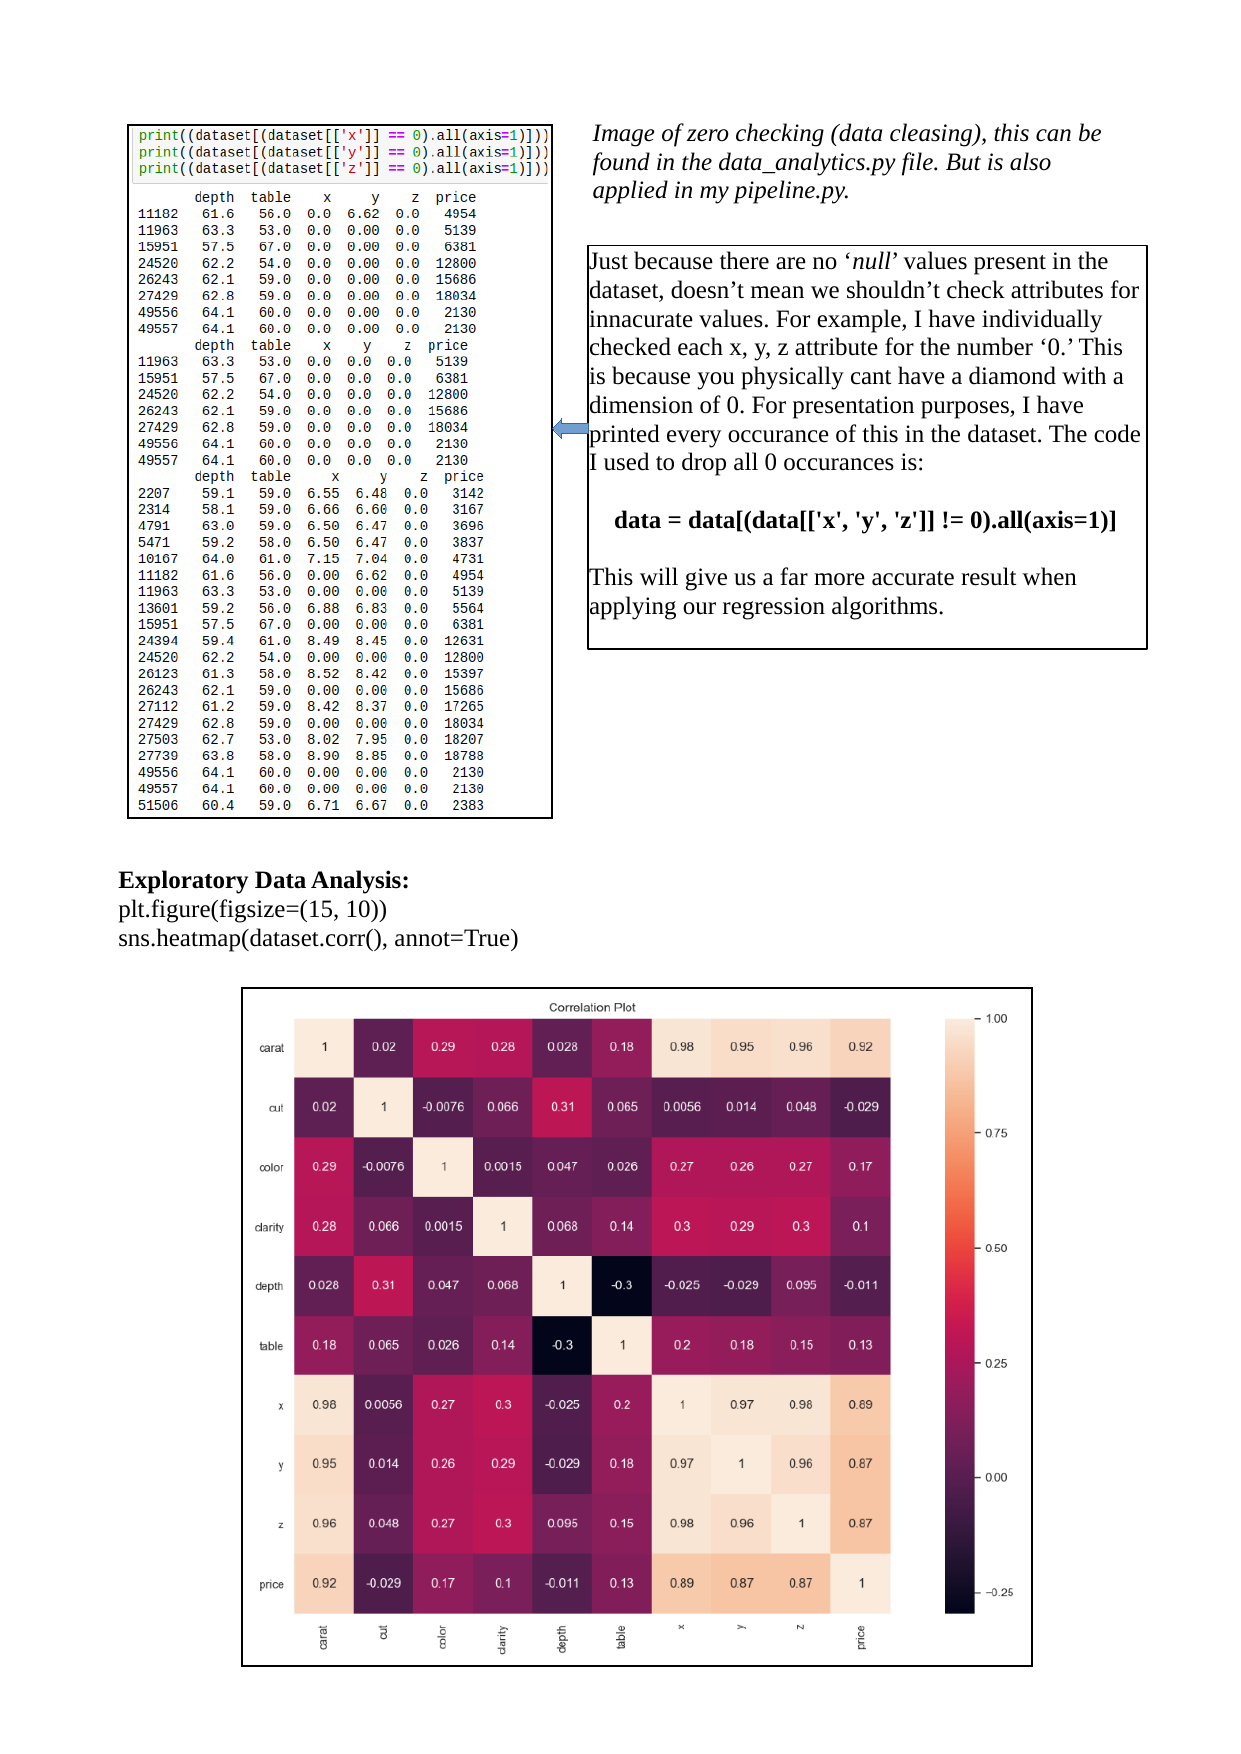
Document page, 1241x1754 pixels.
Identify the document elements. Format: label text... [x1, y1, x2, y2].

text sns.heatmap(dataset.corr(), annot=True) [118, 923, 1122, 952]
text Exploratory Data Analysis: [118, 866, 1122, 894]
picture [131, 128, 548, 814]
picture [245, 991, 1029, 1662]
text Image of zero checking (data cleasing), this can be found in the data_analytics.py file. But is also applied in my pipeline.py. [118, 118, 1122, 204]
text [129, 126, 551, 817]
text plt.figure(figsize=(15, 10)) [118, 894, 1122, 923]
